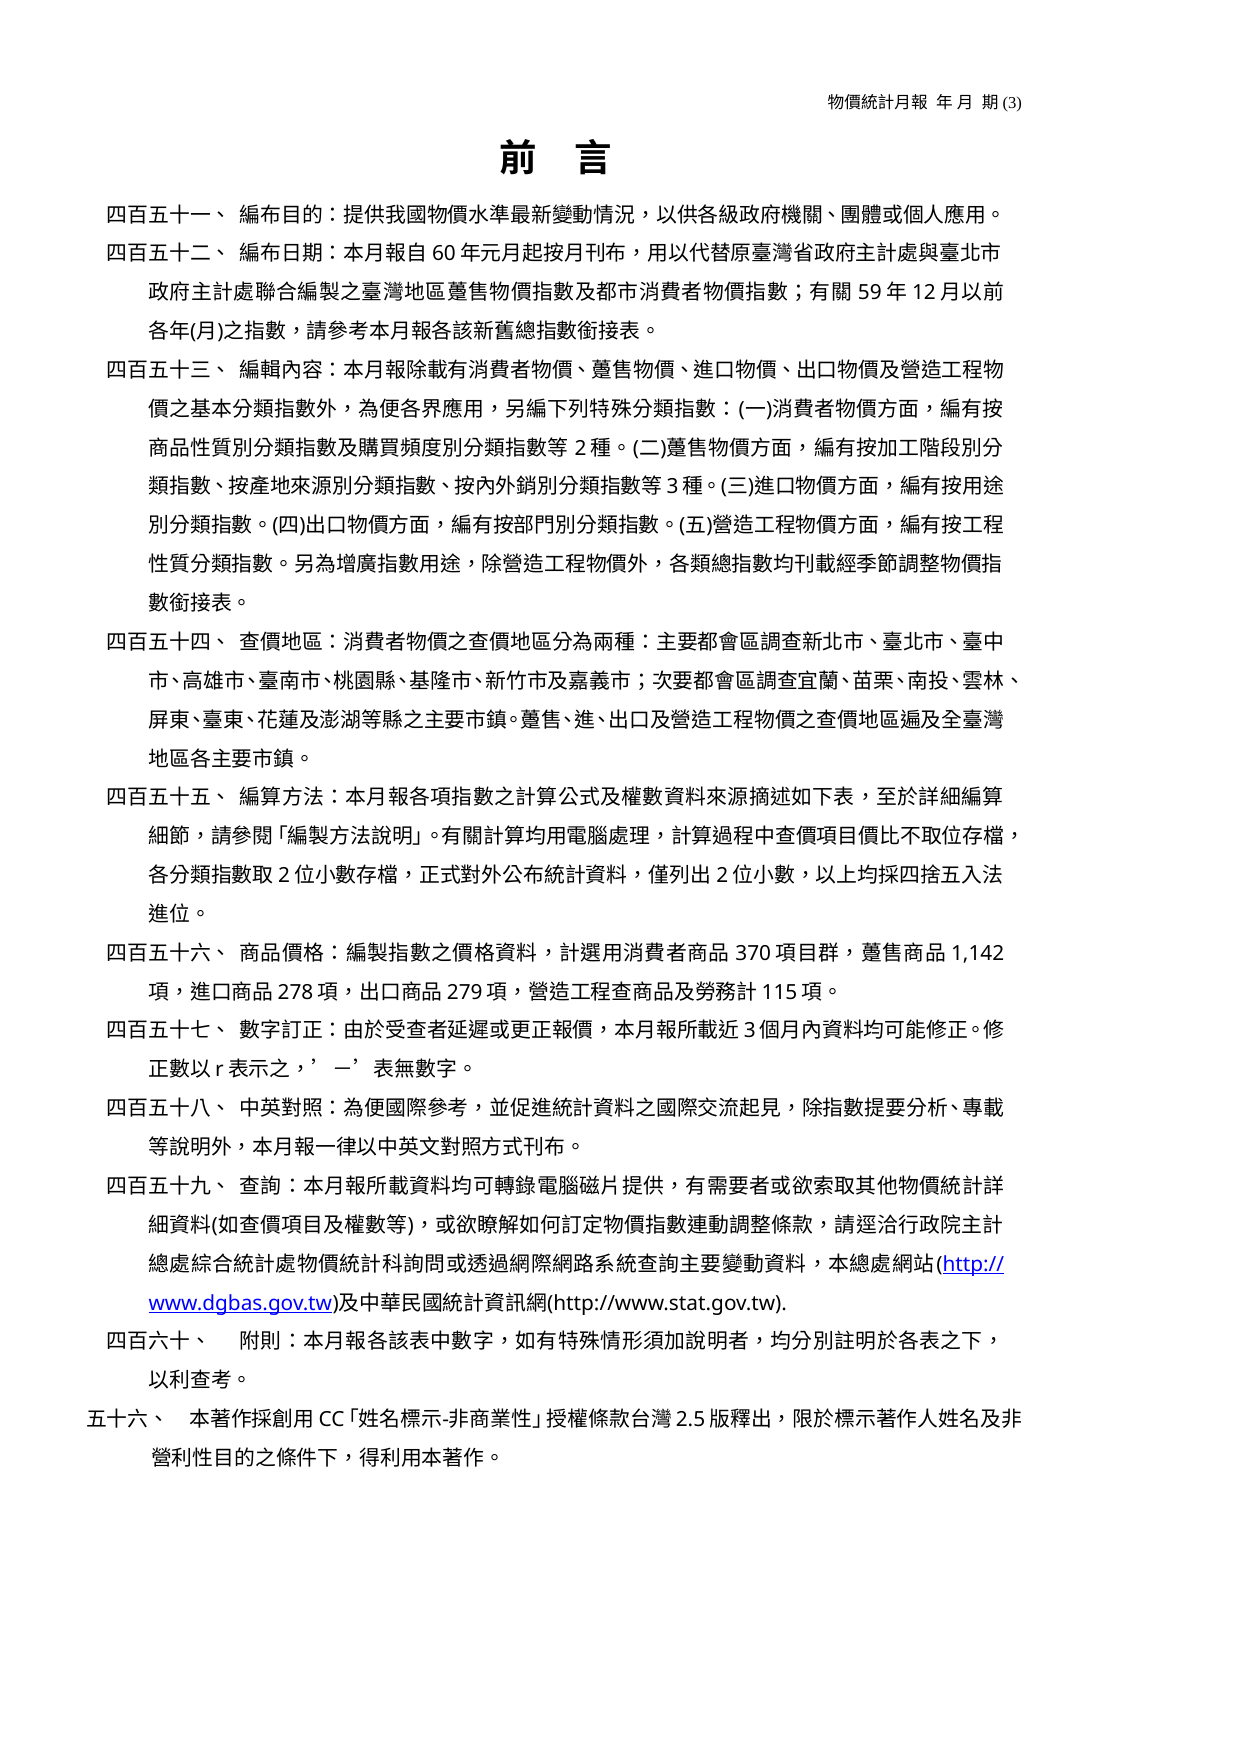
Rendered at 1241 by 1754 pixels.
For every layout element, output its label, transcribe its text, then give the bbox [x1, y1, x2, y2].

list 數字訂正：由於受查者延遲或更正報價，本月報所載近3個月內資料均可能修正。修正數以r表示之，’－’表無數字。 [106, 1009, 1004, 1087]
list 查詢：本月報所載資料均可轉錄電腦磁片提供，有需要者或欲索取其他物價統計詳細資料(如查價項目及權數等)，或欲瞭解如何訂定物價指數連動調整條款，請逕洽行政院主計總處綜合統計處物價統計科詢問或透過網際網路系統查詢主要變動資料，本總處網站(http://www.dgbas.gov.tw)及中華民國統計資訊網(http://www.stat.gov.tw). [106, 1165, 1004, 1320]
list 編布目的：提供我國物價水準最新變動情況，以供各級政府機關、團體或個人應用。 [106, 193, 1004, 232]
list 編布日期：本月報自60年元月起按月刊布，用以代替原臺灣省政府主計處與臺北市政府主計處聯合編製之臺灣地區躉售物價指數及都市消費者物價指數；有關59年12月以前各年(月)之指數，請參考本月報各該新舊總指數銜接表。 [106, 232, 1004, 349]
subtitle 前 言 [89, 116, 1022, 193]
list 編輯內容：本月報除載有消費者物價、躉售物價、進口物價、出口物價及營造工程物價之基本分類指數外，為便各界應用，另編下列特殊分類指數：(一)消費者物價方面，編有按商品性質別分類指數及購買頻度別分類指數等2種。(二)躉售物價方面，編有按加工階段別分類指數、按產地來源別分類指數、按內外銷別分類指數等3種。(三)進口物價方面，編有按用途別分類指數。(四)出口物價方面，編有按部門別分類指數。(五)營造工程物價方面，編有按工程性質分類指數。另為增廣指數用途，除營造工程物價外，各類總指數均刊載經季節調整物價指數銜接表。 [106, 349, 1004, 621]
list 編算方法：本月報各項指數之計算公式及權數資料來源摘述如下表，至於詳細編算細節，請參閱「編製方法說明」。有關計算均用電腦處理，計算過程中查價項目價比不取位存檔，各分類指數取2位小數存檔，正式對外公布統計資料，僅列出2位小數，以上均採四捨五入法進位。 [106, 776, 1004, 932]
list 查價地區：消費者物價之查價地區分為兩種：主要都會區調查新北市、臺北市、臺中市、高雄市、臺南市、桃園縣、基隆市、新竹市及嘉義市；次要都會區調查宜蘭、苗栗、南投、雲林、屏東、臺東、花蓮及澎湖等縣之主要市鎮。躉售、進、出口及營造工程物價之查價地區遍及全臺灣地區各主要市鎮。 [106, 621, 1004, 776]
list 中英對照：為便國際參考，並促進統計資料之國際交流起見，除指數提要分析、專載等說明外，本月報一律以中英文對照方式刊布。 [106, 1087, 1004, 1165]
list 商品價格：編製指數之價格資料，計選用消費者商品370項目群，躉售商品1,142項，進口商品278項，出口商品279項，營造工程查商品及勞務計115項。 [106, 932, 1004, 1009]
list 附則：本月報各該表中數字，如有特殊情形須加說明者，均分別註明於各表之下，以利查考。 [106, 1320, 1004, 1398]
list 本著作採創用CC「姓名標示-非商業性」授權條款台灣2.5版釋出，限於標示著作人姓名及非營利性目的之條件下，得利用本著作。 [86, 1398, 1022, 1476]
